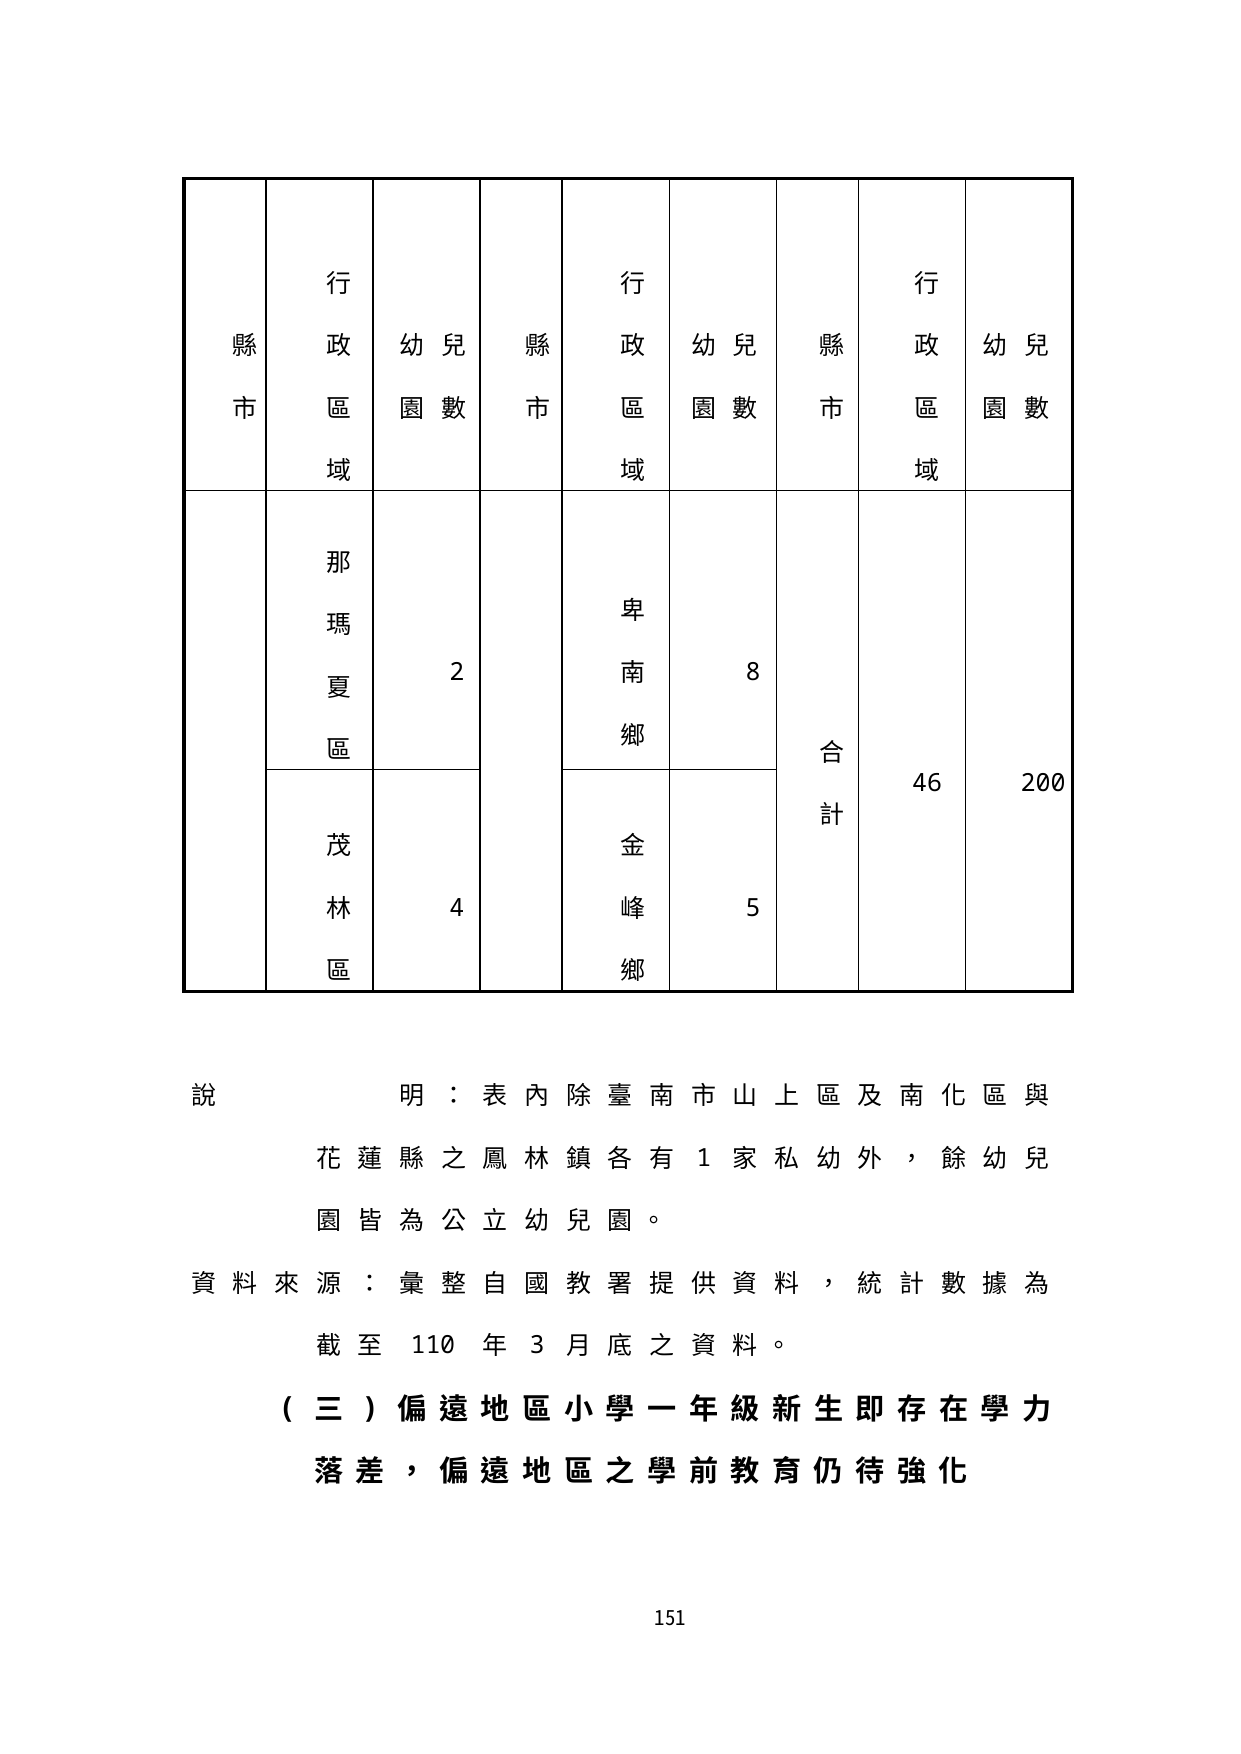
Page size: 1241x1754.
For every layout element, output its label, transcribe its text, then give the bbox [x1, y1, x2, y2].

table_cell 那瑪夏區 [267, 491, 372, 768]
table_cell 5 [670, 770, 776, 990]
table_cell 茂林區 [267, 770, 372, 990]
table_header 幼兒園數 [374, 180, 479, 490]
table_header 幼兒園數 [670, 180, 776, 490]
text (三)偏遠地區小學一年級新生即存在學力落差，偏遠地區之學前教育仍待強化 [242, 1365, 1058, 1490]
table_cell 46 [859, 491, 965, 990]
text 說 明：表內除臺南市山上區及南化區與花蓮縣之鳳林鎮各有1家私幼外，餘幼兒園皆為公立幼兒園。 [183, 1052, 1058, 1240]
table_header 縣市 [186, 180, 265, 490]
table_header 縣市 [777, 180, 858, 490]
table_cell [186, 491, 265, 990]
table_header 幼兒園數 [966, 180, 1071, 490]
table_header 行政區域 [563, 180, 669, 490]
table_cell 金峰鄉 [563, 770, 669, 990]
text 資料來源：彙整自國教署提供資料，統計數據為截至110年3月底之資料。 [183, 1240, 1058, 1365]
table_cell 4 [374, 770, 479, 990]
table_cell 8 [670, 491, 776, 768]
table_cell 合計 [777, 491, 858, 990]
table_cell 2 [374, 491, 479, 768]
table_header 行政區域 [859, 180, 965, 490]
table_cell 卑南鄉 [563, 491, 669, 768]
table_header 縣市 [481, 180, 561, 490]
table_header 行政區域 [267, 180, 372, 490]
table_cell 200 [966, 491, 1071, 990]
table_cell [481, 491, 561, 990]
